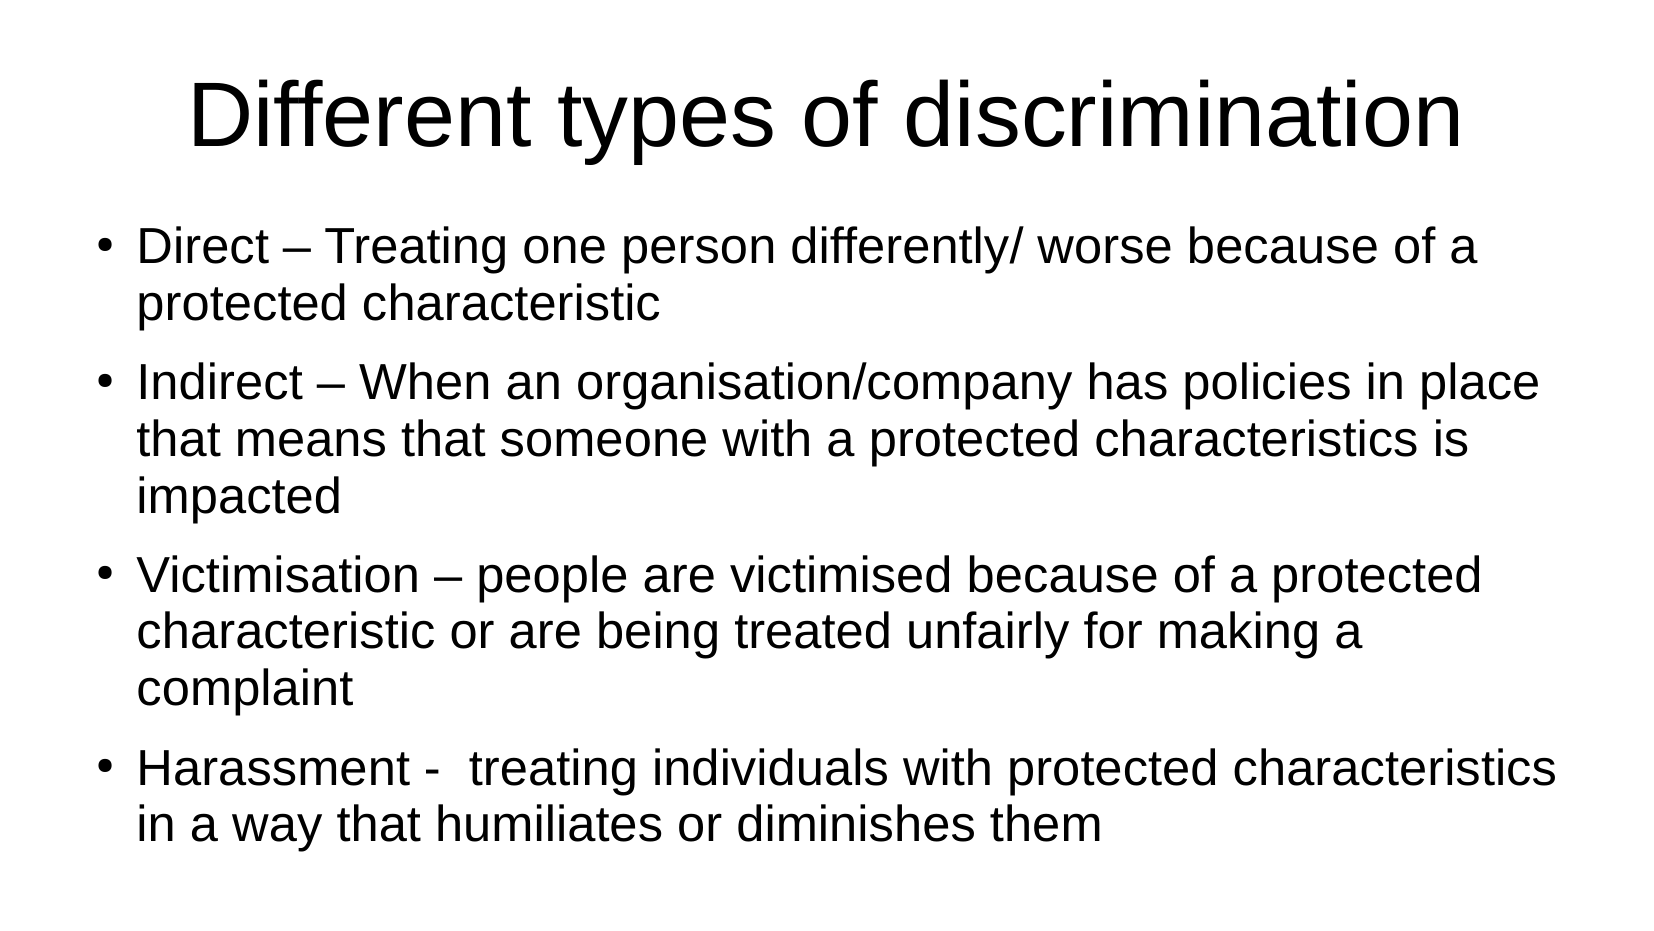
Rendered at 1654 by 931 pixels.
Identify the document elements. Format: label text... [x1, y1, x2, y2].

title Different types of discrimination [82, 37, 1571, 193]
list Direct – Treating one person differently/ worse because of a protected characteristic Indirect – When an organisation/company has policies in place that means that someone with a protected characteristics is impacted Victimisation – people are victimised because of a protected characteristic or are being treated unfairly for making a complaint Harassment - treating individuals with protected characteristics in a way that humiliates or diminishes them [82, 217, 1571, 857]
